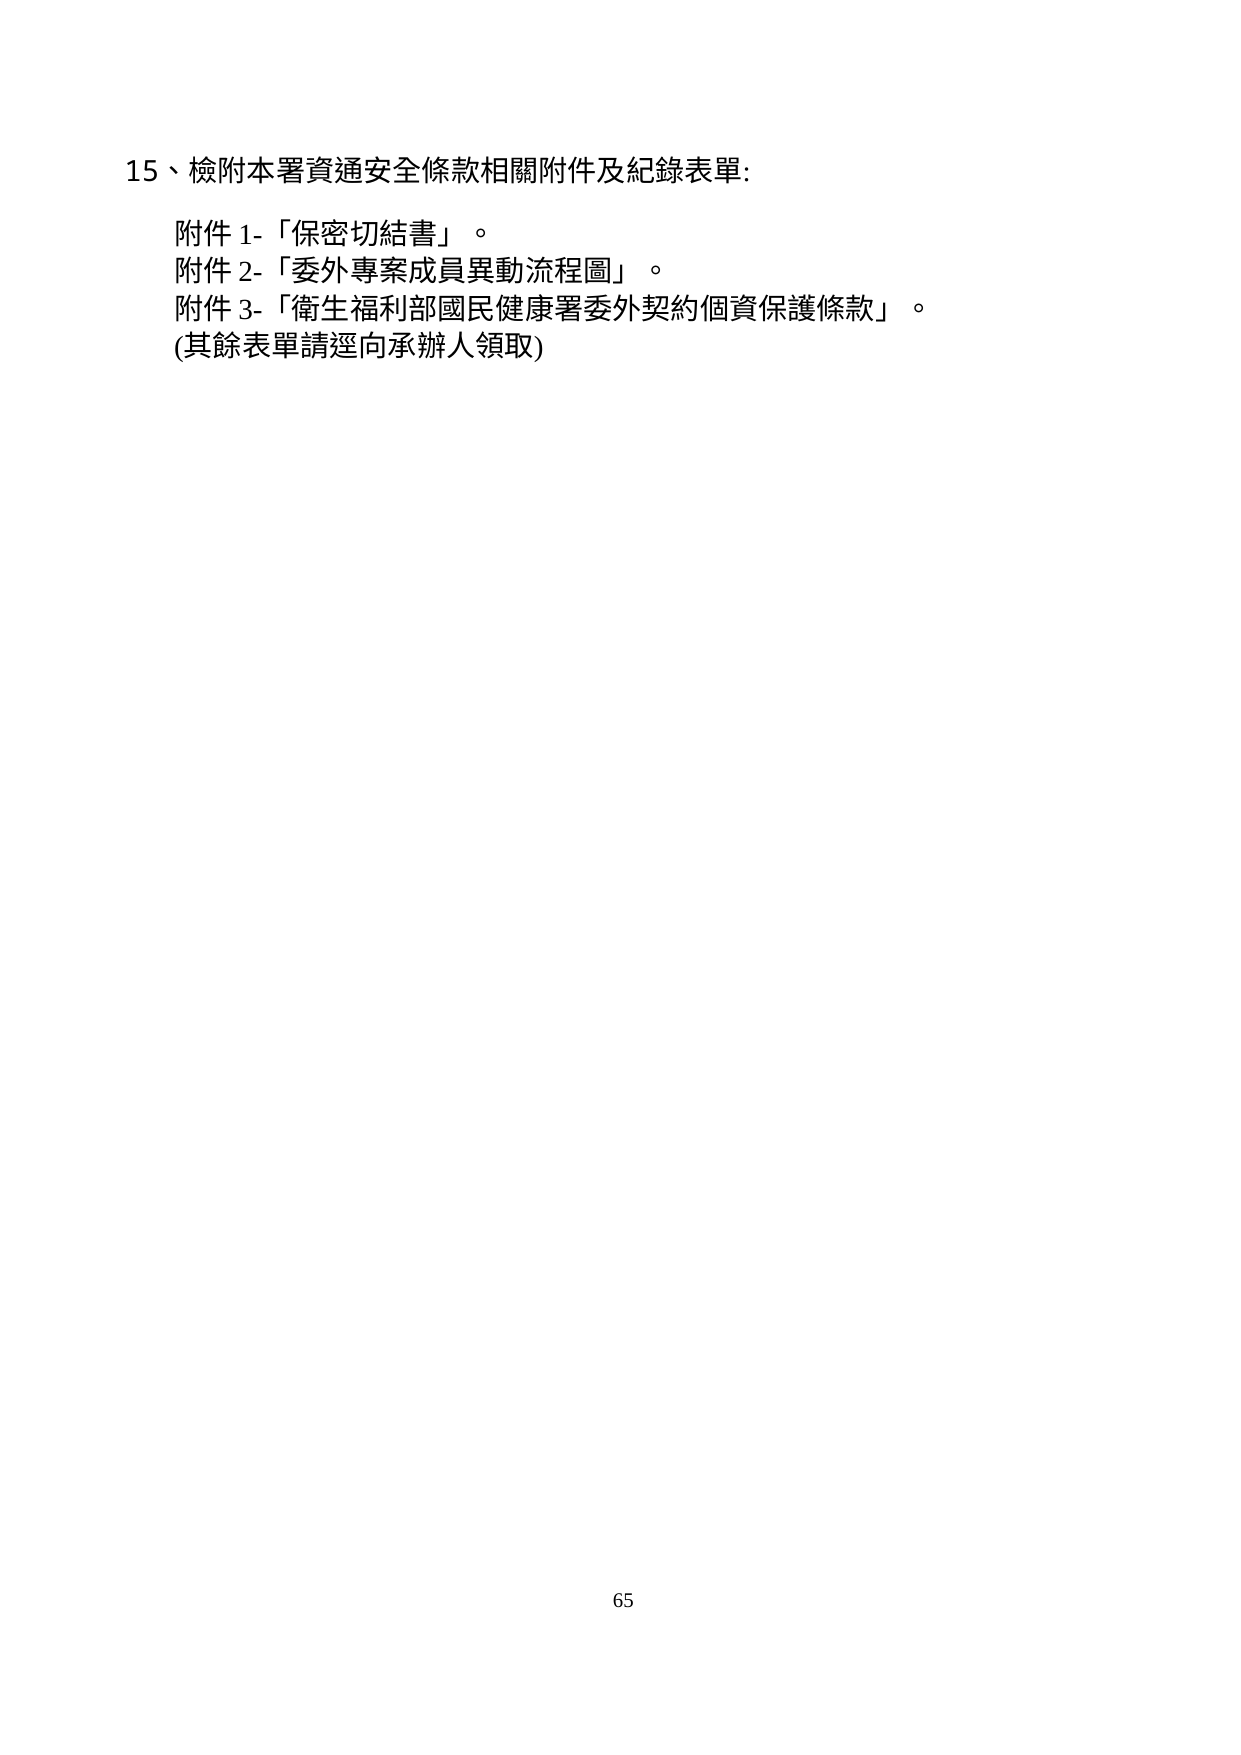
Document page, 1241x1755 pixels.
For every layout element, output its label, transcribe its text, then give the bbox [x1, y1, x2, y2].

text 附件1-「保密切結書」。 [173, 214, 1122, 252]
text (其餘表單請逕向承辦人領取) [173, 327, 1122, 364]
list 檢附本署資通安全條款相關附件及紀錄表單: [124, 148, 1122, 189]
text 附件3-「衛生福利部國民健康署委外契約個資保護條款」。 [173, 289, 1122, 327]
text 附件2-「委外專案成員異動流程圖」。 [173, 252, 1122, 289]
